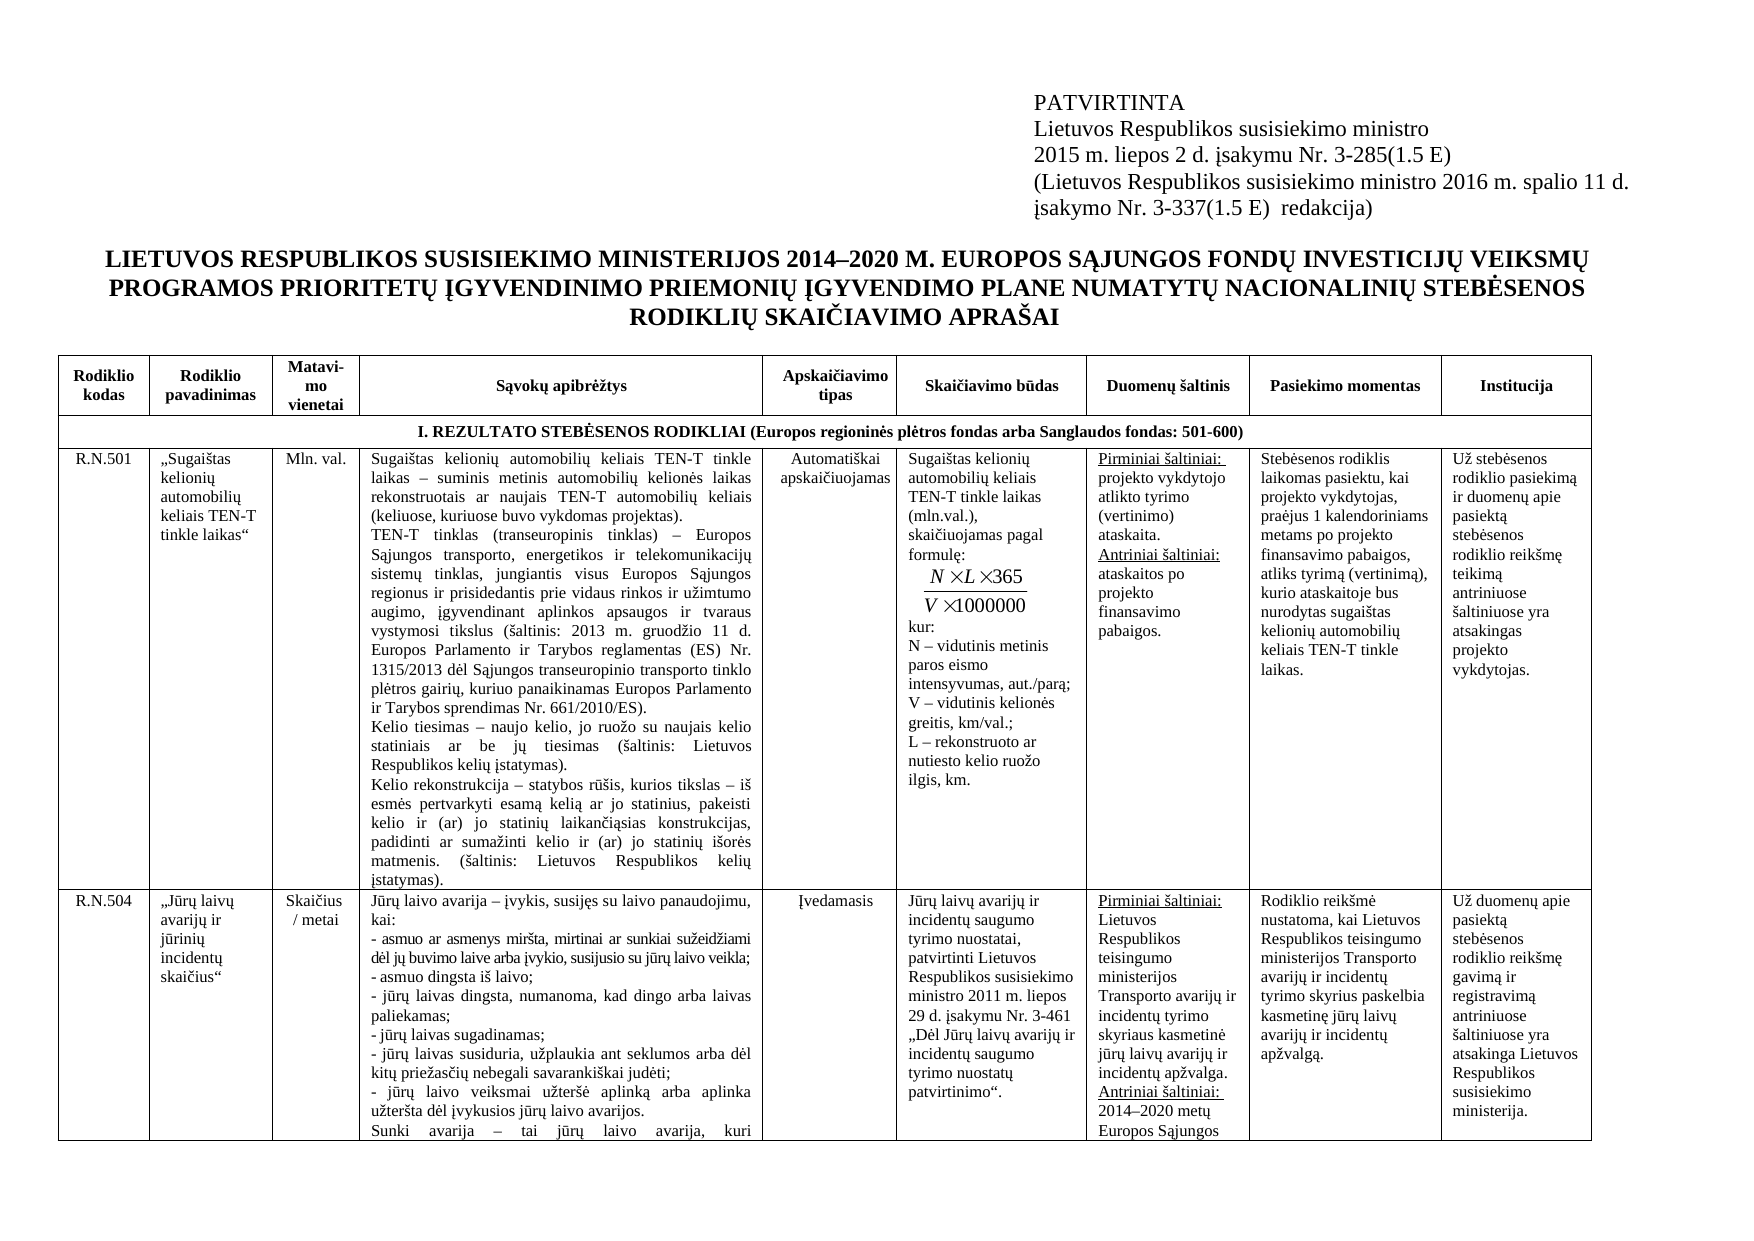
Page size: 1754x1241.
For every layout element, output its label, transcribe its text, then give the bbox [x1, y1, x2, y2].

table_cell „Sugaištas kelionių automobilių keliais TEN-T tinkle laikas“ [150, 449, 272, 889]
table_header Institucija [1442, 356, 1591, 414]
table_cell Sugaištas kelionių automobilių keliais TEN-T tinkle laikas – suminis metinis automobilių kelionės laikas rekonstruotais ar naujais TEN-T automobilių keliais (keliuose, kuriuose buvo vykdomas projektas). TEN-T tinklas (transeuropinis tinklas) – Europos Sąjungos transporto, energetikos ir telekomunikacijų sistemų tinklas, jungiantis visus Europos Sąjungos regionus ir prisidedantis prie vidaus rinkos ir užimtumo augimo, įgyvendinant aplinkos apsaugos ir tvaraus vystymosi tikslus (šaltinis: 2013 m. gruodžio 11 d. Europos Parlamento ir Tarybos reglamentas (ES) Nr. 1315/2013 dėl Sąjungos transeuropinio transporto tinklo plėtros gairių, kuriuo panaikinamas Europos Parlamento ir Tarybos sprendimas Nr. 661/2010/ES). Kelio tiesimas – naujo kelio, jo ruožo su naujais kelio statiniais ar be jų tiesimas (šaltinis: Lietuvos Respublikos kelių įstatymas). Kelio rekonstrukcija – statybos rūšis, kurios tikslas – iš esmės pertvarkyti esamą kelią ar jo statinius, pakeisti kelio ir (ar) jo statinių laikančiąsias konstrukcijas, padidinti ar sumažinti kelio ir (ar) jo statinių išorės matmenis. (šaltinis: Lietuvos Respublikos kelių įstatymas). [360, 449, 762, 889]
table_cell Sugaištas kelionių automobilių keliais TEN-T tinkle laikas (mln.val.), skaičiuojamas pagal formulę: kur: N – vidutinis metinis paros eismo intensyvumas, aut./parą; V – vidutinis kelionės greitis, km/val.; L – rekonstruoto ar nutiesto kelio ruožo ilgis, km. [897, 449, 1086, 889]
table_cell Mln. val. [273, 449, 359, 889]
table_cell Jūrų laivo avarija – įvykis, susijęs su laivo panaudojimu, kai: - asmuo ar asmenys miršta, mirtinai ar sunkiai sužeidžiami dėl jų buvimo laive arba įvykio, susijusio su jūrų laivo veikla; - asmuo dingsta iš laivo; - jūrų laivas dingsta, numanoma, kad dingo arba laivas paliekamas; - jūrų laivas sugadinamas; - jūrų laivas susiduria, užplaukia ant seklumos arba dėl kitų priežasčių nebegali savarankiškai judėti; - jūrų laivo veiksmai užteršė aplinką arba aplinka užteršta dėl įvykusios jūrų laivo avarijos. Sunki avarija – tai jūrų laivo avarija, kuri [360, 890, 762, 1139]
table_header Skaičiavimo būdas [897, 356, 1086, 414]
table_cell Jūrų laivų avarijų ir incidentų saugumo tyrimo nuostatai, patvirtinti Lietuvos Respublikos susisiekimo ministro 2011 m. liepos 29 d. įsakymu Nr. 3-461 „Dėl Jūrų laivų avarijų ir incidentų saugumo tyrimo nuostatų patvirtinimo“. [897, 890, 1086, 1139]
table_cell I. REZULTATO STEBĖSENOS RODIKLIAI (Europos regioninės plėtros fondas arba Sanglaudos fondas: 501-600) [59, 416, 1591, 447]
text Lietuvos Respublikos susisiekimo ministro [1034, 115, 1636, 141]
table_cell Įvedamasis [763, 890, 896, 1139]
text LIETUVOS RESPUBLIKOS SUSISIEKIMO MINISTERIJOS 2014–2020 M. EUROPOS SĄJUNGOS FONDŲ INVESTICIJŲ VEIKSMŲ PROGRAMOS PRIORITETŲ ĮGYVENDINIMO PRIEMONIŲ ĮGYVENDIMO PLANE NUMATYTŲ NACIONALINIŲ STEBĖSENOS RODIKLIŲ SKAIČIAVIMO APRAŠAI [59, 244, 1636, 331]
text (Lietuvos Respublikos susisiekimo ministro 2016 m. spalio 11 d. įsakymo Nr. 3-337(1.5 E) redakcija) [1034, 168, 1636, 220]
table_cell R.N.501 [59, 449, 149, 889]
table_cell Pirminiai šaltiniai: Lietuvos Respublikos teisingumo ministerijos Transporto avarijų ir incidentų tyrimo skyriaus kasmetinė jūrų laivų avarijų ir incidentų apžvalga. Antriniai šaltiniai: 2014–2020 metų Europos Sąjungos [1087, 890, 1249, 1139]
table_header Pasiekimo momentas [1250, 356, 1441, 414]
table_header Apskaičiavimo tipas [763, 356, 896, 414]
table_header Duomenų šaltinis [1087, 356, 1249, 414]
table_header Rodiklio pavadinimas [150, 356, 272, 414]
table_cell Rodiklio reikšmė nustatoma, kai Lietuvos Respublikos teisingumo ministerijos Transporto avarijų ir incidentų tyrimo skyrius paskelbia kasmetinę jūrų laivų avarijų ir incidentų apžvalgą. [1250, 890, 1441, 1139]
table_header Rodiklio kodas [59, 356, 149, 414]
table_header Matavi-mo vienetai [273, 356, 359, 414]
table_cell Stebėsenos rodiklis laikomas pasiektu, kai projekto vykdytojas, praėjus 1 kalendoriniams metams po projekto finansavimo pabaigos, atliks tyrimą (vertinimą), kurio ataskaitoje bus nurodytas sugaištas kelionių automobilių keliais TEN-T tinkle laikas. [1250, 449, 1441, 889]
table_cell „Jūrų laivų avarijų ir jūrinių incidentų skaičius“ [150, 890, 272, 1139]
table_cell Automatiškai apskaičiuojamas [763, 449, 896, 889]
table_cell R.N.504 [59, 890, 149, 1139]
table_cell Už duomenų apie pasiektą stebėsenos rodiklio reikšmę gavimą ir registravimą antriniuose šaltiniuose yra atsakinga Lietuvos Respublikos susisiekimo ministerija. [1442, 890, 1591, 1139]
table_cell Už stebėsenos rodiklio pasiekimą ir duomenų apie pasiektą stebėsenos rodiklio reikšmę teikimą antriniuose šaltiniuose yra atsakingas projekto vykdytojas. [1442, 449, 1591, 889]
table_header Sąvokų apibrėžtys [360, 356, 762, 414]
text PATVIRTINTA [1034, 89, 1636, 115]
text 2015 m. liepos 2 d. įsakymu Nr. 3-285(1.5 E) [1034, 141, 1636, 168]
table_cell Pirminiai šaltiniai: projekto vykdytojo atlikto tyrimo (vertinimo) ataskaita. Antriniai šaltiniai: ataskaitos po projekto finansavimo pabaigos. [1087, 449, 1249, 889]
table_cell Skaičius / metai [273, 890, 359, 1139]
